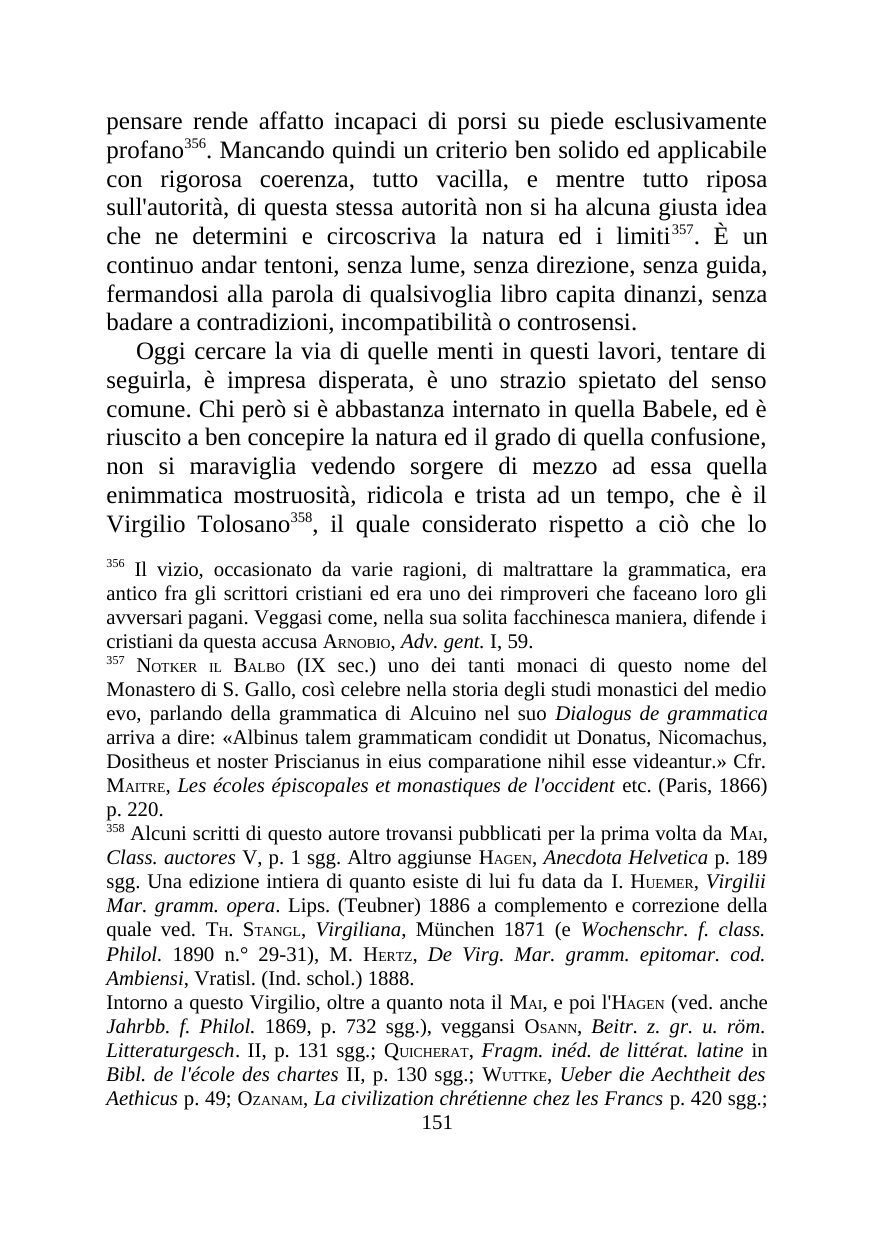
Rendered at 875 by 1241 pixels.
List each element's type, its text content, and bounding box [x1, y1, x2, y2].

text Il vizio, occasionato da varie ragioni, di maltrattare la grammatica, era antico fra gli scrittori cristiani ed era uno dei rimproveri che faceano loro gli avversari pagani. Veggasi come, nella sua solita facchinesca maniera, difende i cristiani da questa accusa Arnobio, Adv. gent. I, 59. [106, 556, 768, 653]
text Notker il Balbo (IX sec.) uno dei tanti monaci di questo nome del Monastero di S. Gallo, così celebre nella storia degli studi monastici del medio evo, parlando della grammatica di Alcuino nel suo Dialogus de grammatica arriva a dire: «Albinus talem grammaticam condidit ut Donatus, Nicomachus, Dositheus et noster Priscianus in eius comparatione nihil esse videantur.» Cfr. Maitre, Les écoles épiscopales et monastiques de l'occident etc. (Paris, 1866) p. 220. [106, 653, 768, 821]
text Alcuni scritti di questo autore trovansi pubblicati per la prima volta da Mai, Class. auctores V, p. 1 sgg. Altro aggiunse Hagen, Anecdota Helvetica p. 189 sgg. Una edizione intiera di quanto esiste di lui fu data da I. Huemer, Virgilii Mar. gramm. opera. Lips. (Teubner) 1886 a complemento e correzione della quale ved. Th. Stangl, Virgiliana, München 1871 (e Wochenschr. f. class. Philol. 1890 n.° 29-31), M. Hertz, De Virg. Mar. gramm. epitomar. cod. Ambiensi, Vratisl. (Ind. schol.) 1888. [106, 821, 768, 989]
text Intorno a questo Virgilio, oltre a quanto nota il Mai, e poi l'Hagen (ved. anche Jahrbb. f. Philol. 1869, p. 732 sgg.), veggansi Osann, Beitr. z. gr. u. röm. Litteraturgesch. II, p. 131 sgg.; Quicherat, Fragm. inéd. de littérat. latine in Bibl. de l'école des chartes II, p. 130 sgg.; Wuttke, Ueber die Aechtheit des Aethicus p. 49; Ozanam, La civilization chrétienne chez les Francs p. 420 sgg.; [106, 989, 768, 1110]
text pensare rende affatto incapaci di porsi su piede esclusivamente profano. Mancando quindi un criterio ben solido ed applicabile con rigorosa coerenza, tutto vacilla, e mentre tutto riposa sull'autorità, di questa stessa autorità non si ha alcuna giusta idea che ne determini e circoscriva la natura ed i limiti. È un continuo andar tentoni, senza lume, senza direzione, senza guida, fermandosi alla parola di qualsivoglia libro capita dinanzi, senza badare a contradizioni, incompatibilità o controsensi. [106, 106, 768, 336]
text Oggi cercare la via di quelle menti in questi lavori, tentare di seguirla, è impresa disperata, è uno strazio spietato del senso comune. Chi però si è abbastanza internato in quella Babele, ed è riuscito a ben concepire la natura ed il grado di quella confusione, non si maraviglia vedendo sorgere di mezzo ad essa quella enimmatica mostruosità, ridicola e trista ad un tempo, che è il Virgilio Tolosano, il quale considerato rispetto a ciò che lo [106, 336, 768, 537]
